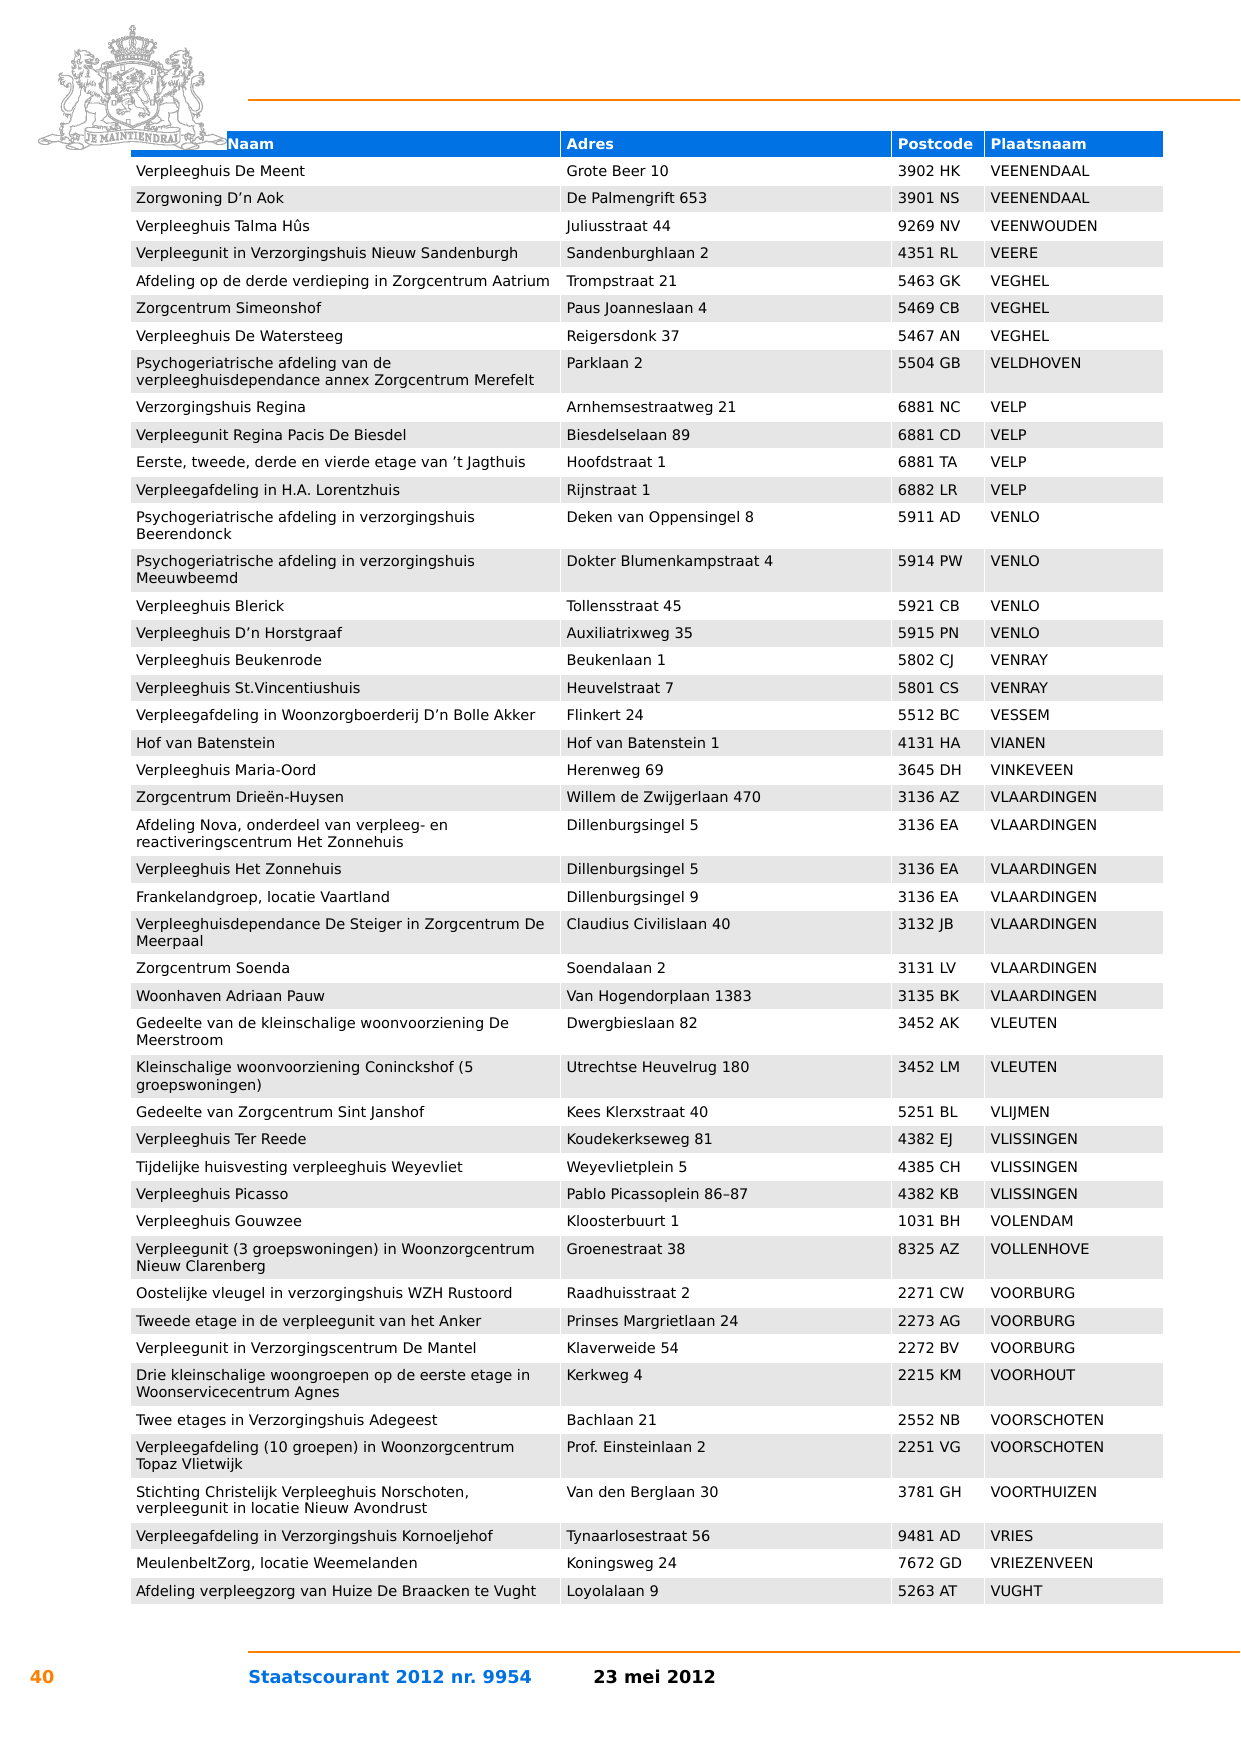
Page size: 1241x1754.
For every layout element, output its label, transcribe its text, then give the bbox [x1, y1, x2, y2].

picture [38, 25, 227, 150]
table_cell Dillenburgsingel 5 [561, 856, 891, 883]
table_cell VESSEM [985, 703, 1163, 729]
table_cell VEENWOUDEN [985, 213, 1163, 239]
table_cell Zorgwoning D’n Aok [131, 186, 560, 212]
table_cell VLISSINGEN [985, 1181, 1163, 1208]
table_cell VLEUTEN [985, 1010, 1163, 1054]
table_cell 5921 CB [892, 593, 984, 619]
table_cell VLAARDINGEN [985, 785, 1163, 811]
table_cell VOORBURG [985, 1280, 1163, 1307]
table_cell VENRAY [985, 648, 1163, 674]
table_cell VELDHOVEN [985, 350, 1163, 393]
table_cell Weyevlietplein 5 [561, 1154, 891, 1180]
table_cell VENLO [985, 593, 1163, 619]
table_cell Stichting Christelijk Verpleeghuis Norschoten, verpleegunit in locatie Nieuw Avondrust [131, 1479, 560, 1522]
table_cell VLAARDINGEN [985, 911, 1163, 954]
table_cell Soendalaan 2 [561, 956, 891, 982]
table_cell 5467 AN [892, 323, 984, 349]
table_cell VIANEN [985, 730, 1163, 756]
table_cell VEENENDAAL [985, 186, 1163, 212]
table_cell Dillenburgsingel 9 [561, 884, 891, 910]
table_cell 6881 NC [892, 395, 984, 421]
table_cell Utrechtse Heuvelrug 180 [561, 1055, 891, 1098]
table_cell 8325 AZ [892, 1236, 984, 1279]
table_cell Verpleeghuis Het Zonnehuis [131, 856, 560, 883]
table_cell VOLLENHOVE [985, 1236, 1163, 1279]
table_cell 4131 HA [892, 730, 984, 756]
table_cell VENLO [985, 620, 1163, 647]
table_cell Biesdelselaan 89 [561, 422, 891, 448]
table_cell Parklaan 2 [561, 350, 891, 393]
table_cell VLAARDINGEN [985, 956, 1163, 982]
table_cell Raadhuisstraat 2 [561, 1280, 891, 1307]
table_cell VUGHT [985, 1578, 1163, 1604]
table_cell VOORHOUT [985, 1363, 1163, 1406]
table_cell Verpleeghuis St.Vincentiushuis [131, 675, 560, 701]
table_cell Van den Berglaan 30 [561, 1479, 891, 1522]
table_cell Twee etages in Verzorgingshuis Adegeest [131, 1407, 560, 1433]
table_cell 4385 CH [892, 1154, 984, 1180]
table_header Naam [131, 131, 560, 157]
table_cell Verpleegunit in Verzorgingscentrum De Mantel [131, 1335, 560, 1362]
table_cell 6881 CD [892, 422, 984, 448]
table_cell Auxiliatrixweg 35 [561, 620, 891, 647]
table_cell VEENENDAAL [985, 158, 1163, 185]
table_cell Verpleeghuis Beukenrode [131, 648, 560, 674]
table_cell Verpleegunit in Verzorgingshuis Nieuw Sandenburgh [131, 241, 560, 267]
table_cell Rijnstraat 1 [561, 477, 891, 503]
table_cell Zorgcentrum Drieën-Huysen [131, 785, 560, 811]
table_cell Hof van Batenstein 1 [561, 730, 891, 756]
table_cell 3136 EA [892, 812, 984, 855]
table_cell VOORTHUIZEN [985, 1479, 1163, 1522]
table_cell Heuvelstraat 7 [561, 675, 891, 701]
table_cell Tollensstraat 45 [561, 593, 891, 619]
table_cell Verzorgingshuis Regina [131, 395, 560, 421]
table_cell VOORBURG [985, 1308, 1163, 1334]
table_cell Tweede etage in de verpleegunit van het Anker [131, 1308, 560, 1334]
table_cell Afdeling Nova, onderdeel van verpleeg- en reactiveringscentrum Het Zonnehuis [131, 812, 560, 855]
table_cell Gedeelte van de kleinschalige woonvoorziening De Meerstroom [131, 1010, 560, 1054]
table_cell VLAARDINGEN [985, 812, 1163, 855]
table_cell 5915 PN [892, 620, 984, 647]
table_cell 4382 KB [892, 1181, 984, 1208]
table_cell VLAARDINGEN [985, 983, 1163, 1009]
table_cell 5512 BC [892, 703, 984, 729]
table_cell Verpleeghuis De Meent [131, 158, 560, 185]
table_cell 2251 VG [892, 1434, 984, 1478]
table_cell VENLO [985, 504, 1163, 547]
table_cell VEGHEL [985, 323, 1163, 349]
table_cell Juliusstraat 44 [561, 213, 891, 239]
table_cell Dillenburgsingel 5 [561, 812, 891, 855]
table_cell Gedeelte van Zorgcentrum Sint Janshof [131, 1099, 560, 1125]
table_cell Dwergbieslaan 82 [561, 1010, 891, 1054]
table_cell Drie kleinschalige woongroepen op de eerste etage in Woonservicecentrum Agnes [131, 1363, 560, 1406]
table_cell Zorgcentrum Soenda [131, 956, 560, 982]
table_cell 5463 GK [892, 268, 984, 294]
table_cell Verpleegafdeling in Woonzorgboerderij D’n Bolle Akker [131, 703, 560, 729]
table_cell Verpleeghuis D’n Horstgraaf [131, 620, 560, 647]
table_cell 2552 NB [892, 1407, 984, 1433]
table_cell 9481 AD [892, 1523, 984, 1549]
table_cell Loyolalaan 9 [561, 1578, 891, 1604]
table_cell 5469 CB [892, 295, 984, 322]
table_cell 2273 AG [892, 1308, 984, 1334]
table_cell Flinkert 24 [561, 703, 891, 729]
table_cell 3901 NS [892, 186, 984, 212]
table_cell 4351 RL [892, 241, 984, 267]
table_cell Willem de Zwijgerlaan 470 [561, 785, 891, 811]
table_cell 3131 LV [892, 956, 984, 982]
table_cell Afdeling verpleegzorg van Huize De Braacken te Vught [131, 1578, 560, 1604]
table_cell Frankelandgroep, locatie Vaartland [131, 884, 560, 910]
table_cell 5504 GB [892, 350, 984, 393]
table_cell Grote Beer 10 [561, 158, 891, 185]
table_cell Verpleeghuis Maria-Oord [131, 757, 560, 783]
table_cell 6882 LR [892, 477, 984, 503]
table_cell VOORSCHOTEN [985, 1434, 1163, 1478]
table_cell Eerste, tweede, derde en vierde etage van ’t Jagthuis [131, 449, 560, 476]
table_cell Koningsweg 24 [561, 1551, 891, 1577]
table_cell Verpleeghuis De Watersteeg [131, 323, 560, 349]
table_cell Pablo Picassoplein 86–87 [561, 1181, 891, 1208]
table_cell 3132 JB [892, 911, 984, 954]
table_cell Hof van Batenstein [131, 730, 560, 756]
table_cell Klaverweide 54 [561, 1335, 891, 1362]
table_cell Prof. Einsteinlaan 2 [561, 1434, 891, 1478]
table_cell Woonhaven Adriaan Pauw [131, 983, 560, 1009]
table_cell 3136 AZ [892, 785, 984, 811]
table_cell 5801 CS [892, 675, 984, 701]
table_cell Verpleegafdeling (10 groepen) in Woonzorgcentrum Topaz Vlietwijk [131, 1434, 560, 1478]
table_cell Sandenburghlaan 2 [561, 241, 891, 267]
table_cell Verpleegunit (3 groepswoningen) in Woonzorgcentrum Nieuw Clarenberg [131, 1236, 560, 1279]
table_cell 3136 EA [892, 856, 984, 883]
table_cell Bachlaan 21 [561, 1407, 891, 1433]
table_cell Trompstraat 21 [561, 268, 891, 294]
table_cell VEGHEL [985, 268, 1163, 294]
table_cell VLAARDINGEN [985, 884, 1163, 910]
table_cell 4382 EJ [892, 1126, 984, 1153]
table_cell Verpleeghuis Blerick [131, 593, 560, 619]
table_cell Van Hogendorplaan 1383 [561, 983, 891, 1009]
table_cell Tijdelijke huisvesting verpleeghuis Weyevliet [131, 1154, 560, 1180]
table_cell 3136 EA [892, 884, 984, 910]
table_cell Verpleegunit Regina Pacis De Biesdel [131, 422, 560, 448]
table_cell VLEUTEN [985, 1055, 1163, 1098]
table_cell Groenestraat 38 [561, 1236, 891, 1279]
table_cell VLISSINGEN [985, 1154, 1163, 1180]
table_cell 3645 DH [892, 757, 984, 783]
table_cell Claudius Civilislaan 40 [561, 911, 891, 954]
table_cell Psychogeriatrische afdeling in verzorgingshuis Beerendonck [131, 504, 560, 547]
table_cell Zorgcentrum Simeonshof [131, 295, 560, 322]
table_cell VRIES [985, 1523, 1163, 1549]
table_cell Kerkweg 4 [561, 1363, 891, 1406]
table_cell VEGHEL [985, 295, 1163, 322]
table_cell Verpleegafdeling in H.A. Lorentzhuis [131, 477, 560, 503]
table_cell VENLO [985, 549, 1163, 592]
table_cell Beukenlaan 1 [561, 648, 891, 674]
table_cell VELP [985, 449, 1163, 476]
table_cell Afdeling op de derde verdieping in Zorgcentrum Aatrium [131, 268, 560, 294]
table_cell Verpleeghuis Picasso [131, 1181, 560, 1208]
table_cell Kleinschalige woonvoorziening Coninckshof (5 groepswoningen) [131, 1055, 560, 1098]
table_cell Reigersdonk 37 [561, 323, 891, 349]
table_cell VOORSCHOTEN [985, 1407, 1163, 1433]
table_header Plaatsnaam [985, 131, 1163, 157]
table_cell VELP [985, 422, 1163, 448]
table_cell Psychogeriatrische afdeling van de verpleeghuisdependance annex Zorgcentrum Merefelt [131, 350, 560, 393]
table_cell 5911 AD [892, 504, 984, 547]
table_cell VELP [985, 477, 1163, 503]
table_cell Kloosterbuurt 1 [561, 1209, 891, 1235]
table_cell 5802 CJ [892, 648, 984, 674]
table_cell 1031 BH [892, 1209, 984, 1235]
table_cell 9269 NV [892, 213, 984, 239]
table_cell Verpleeghuisdependance De Steiger in Zorgcentrum De Meerpaal [131, 911, 560, 954]
table_cell VLAARDINGEN [985, 856, 1163, 883]
table_cell Herenweg 69 [561, 757, 891, 783]
table_cell VRIEZENVEEN [985, 1551, 1163, 1577]
table_cell 3781 GH [892, 1479, 984, 1522]
table_cell Dokter Blumenkampstraat 4 [561, 549, 891, 592]
table_header Postcode [892, 131, 984, 157]
table_cell Verpleegafdeling in Verzorgingshuis Kornoeljehof [131, 1523, 560, 1549]
table_cell VLISSINGEN [985, 1126, 1163, 1153]
table_cell 5914 PW [892, 549, 984, 592]
table_cell 5251 BL [892, 1099, 984, 1125]
table_cell 7672 GD [892, 1551, 984, 1577]
table_cell 3135 BK [892, 983, 984, 1009]
table_cell VINKEVEEN [985, 757, 1163, 783]
table_cell VEERE [985, 241, 1163, 267]
table_cell 2272 BV [892, 1335, 984, 1362]
table_cell VELP [985, 395, 1163, 421]
table_cell Paus Joanneslaan 4 [561, 295, 891, 322]
table_cell Koudekerkseweg 81 [561, 1126, 891, 1153]
table_cell Oostelijke vleugel in verzorgingshuis WZH Rustoord [131, 1280, 560, 1307]
table_cell VENRAY [985, 675, 1163, 701]
table_cell 3902 HK [892, 158, 984, 185]
table_cell Prinses Margrietlaan 24 [561, 1308, 891, 1334]
table_cell VLIJMEN [985, 1099, 1163, 1125]
table_cell Psychogeriatrische afdeling in verzorgingshuis Meeuwbeemd [131, 549, 560, 592]
table_cell VOORBURG [985, 1335, 1163, 1362]
table_cell VOLENDAM [985, 1209, 1163, 1235]
table_cell De Palmengrift 653 [561, 186, 891, 212]
table_cell Verpleeghuis Talma Hûs [131, 213, 560, 239]
table_cell 3452 AK [892, 1010, 984, 1054]
table_cell 6881 TA [892, 449, 984, 476]
table_cell 3452 LM [892, 1055, 984, 1098]
table_cell Tynaarlosestraat 56 [561, 1523, 891, 1549]
table_cell 5263 AT [892, 1578, 984, 1604]
table_cell 2271 CW [892, 1280, 984, 1307]
table_cell MeulenbeltZorg, locatie Weemelanden [131, 1551, 560, 1577]
table_cell Verpleeghuis Ter Reede [131, 1126, 560, 1153]
table_cell 2215 KM [892, 1363, 984, 1406]
table_cell Hoofdstraat 1 [561, 449, 891, 476]
table_header Adres [561, 131, 891, 157]
table_cell Deken van Oppensingel 8 [561, 504, 891, 547]
table_cell Arnhemsestraatweg 21 [561, 395, 891, 421]
table_cell Verpleeghuis Gouwzee [131, 1209, 560, 1235]
table_cell Kees Klerxstraat 40 [561, 1099, 891, 1125]
